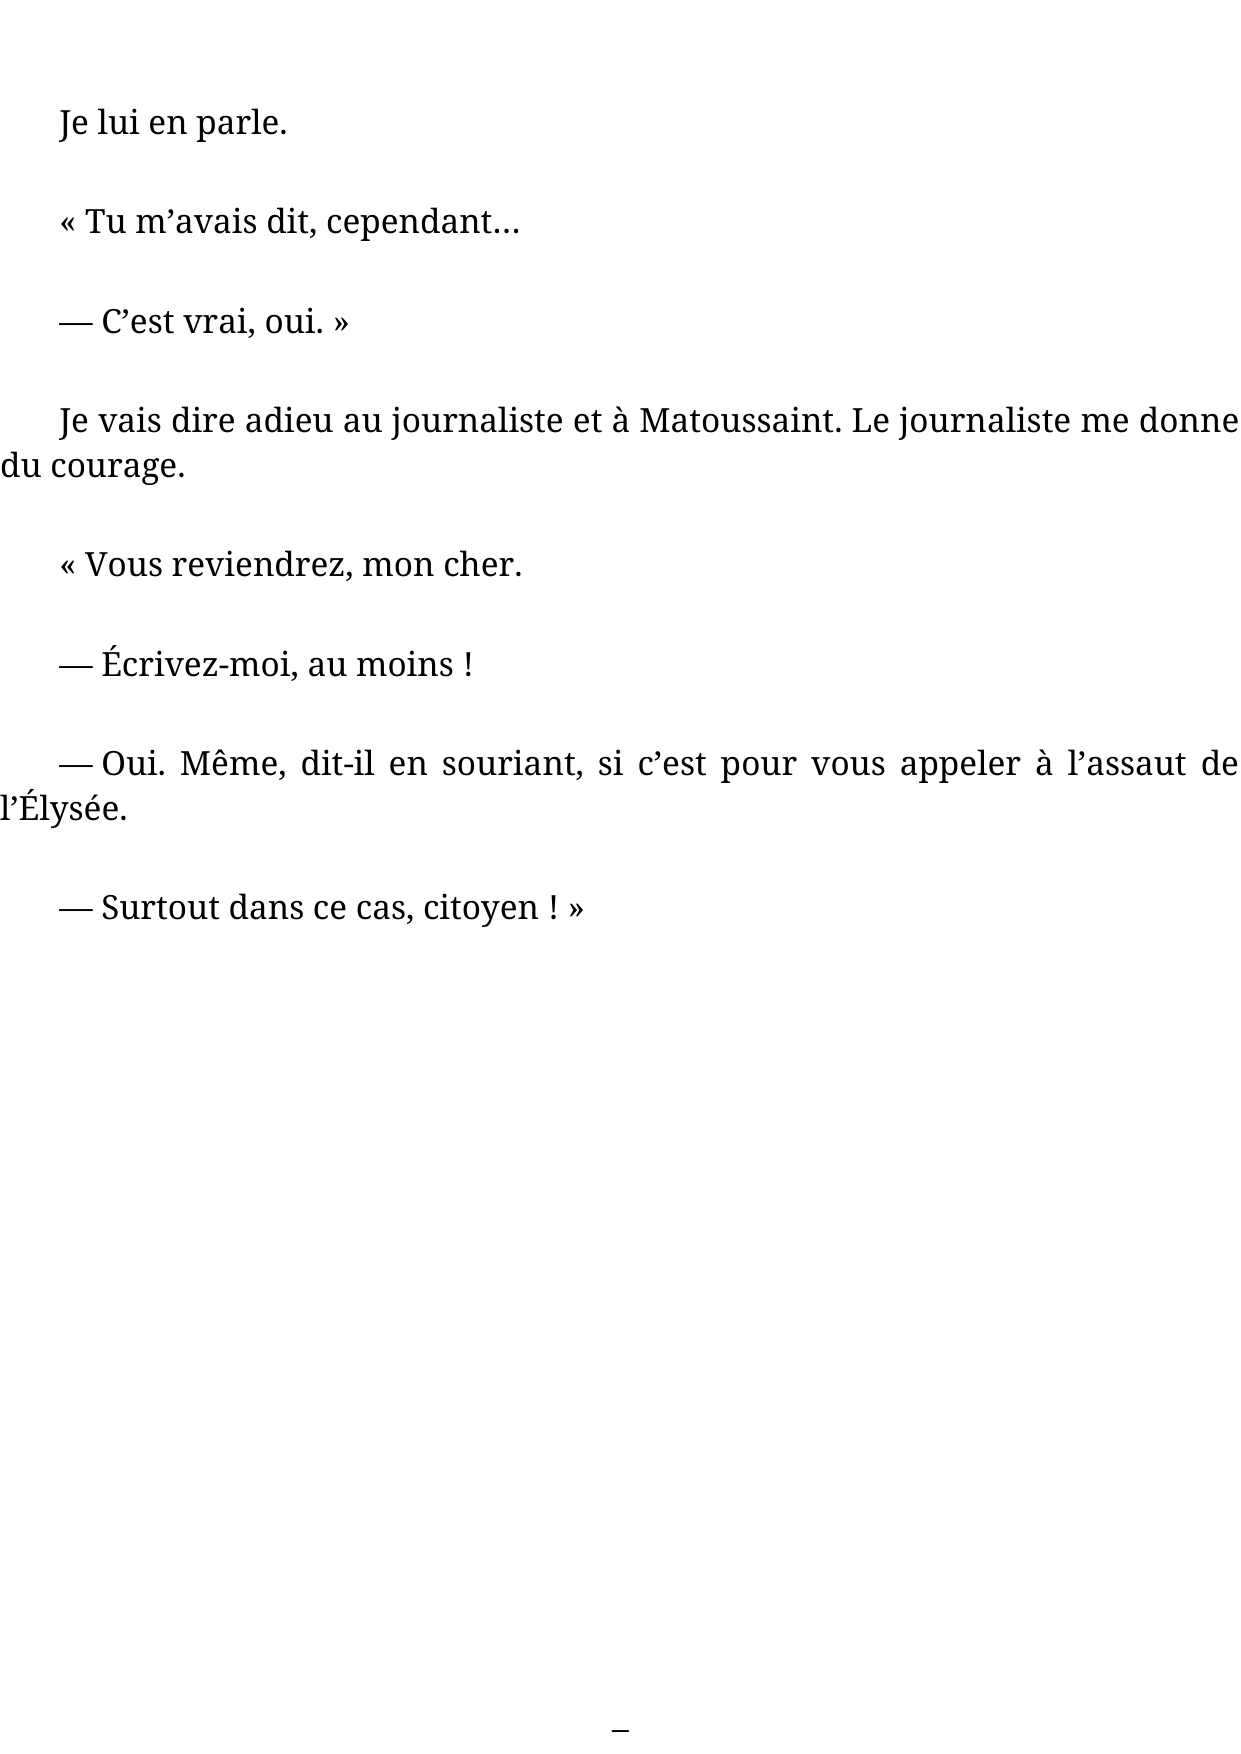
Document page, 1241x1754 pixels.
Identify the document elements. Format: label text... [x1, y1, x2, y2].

text « Tu m’avais dit, cependant… [0, 198, 1240, 244]
text Je vais dire adieu au journaliste et à Matoussaint. Le journaliste me donne du courage. [0, 397, 1240, 487]
text — C’est vrai, oui. » [0, 297, 1240, 343]
text — Écrivez-moi, au moins ! [0, 640, 1240, 686]
text « Vous reviendrez, mon cher. [0, 541, 1240, 587]
text — Surtout dans ce cas, citoyen ! » [0, 884, 1240, 929]
text Je lui en parle. [0, 99, 1240, 144]
text — Oui. Même, dit-il en souriant, si c’est pour vous appeler à l’assaut de l’Élysée. [0, 739, 1240, 830]
